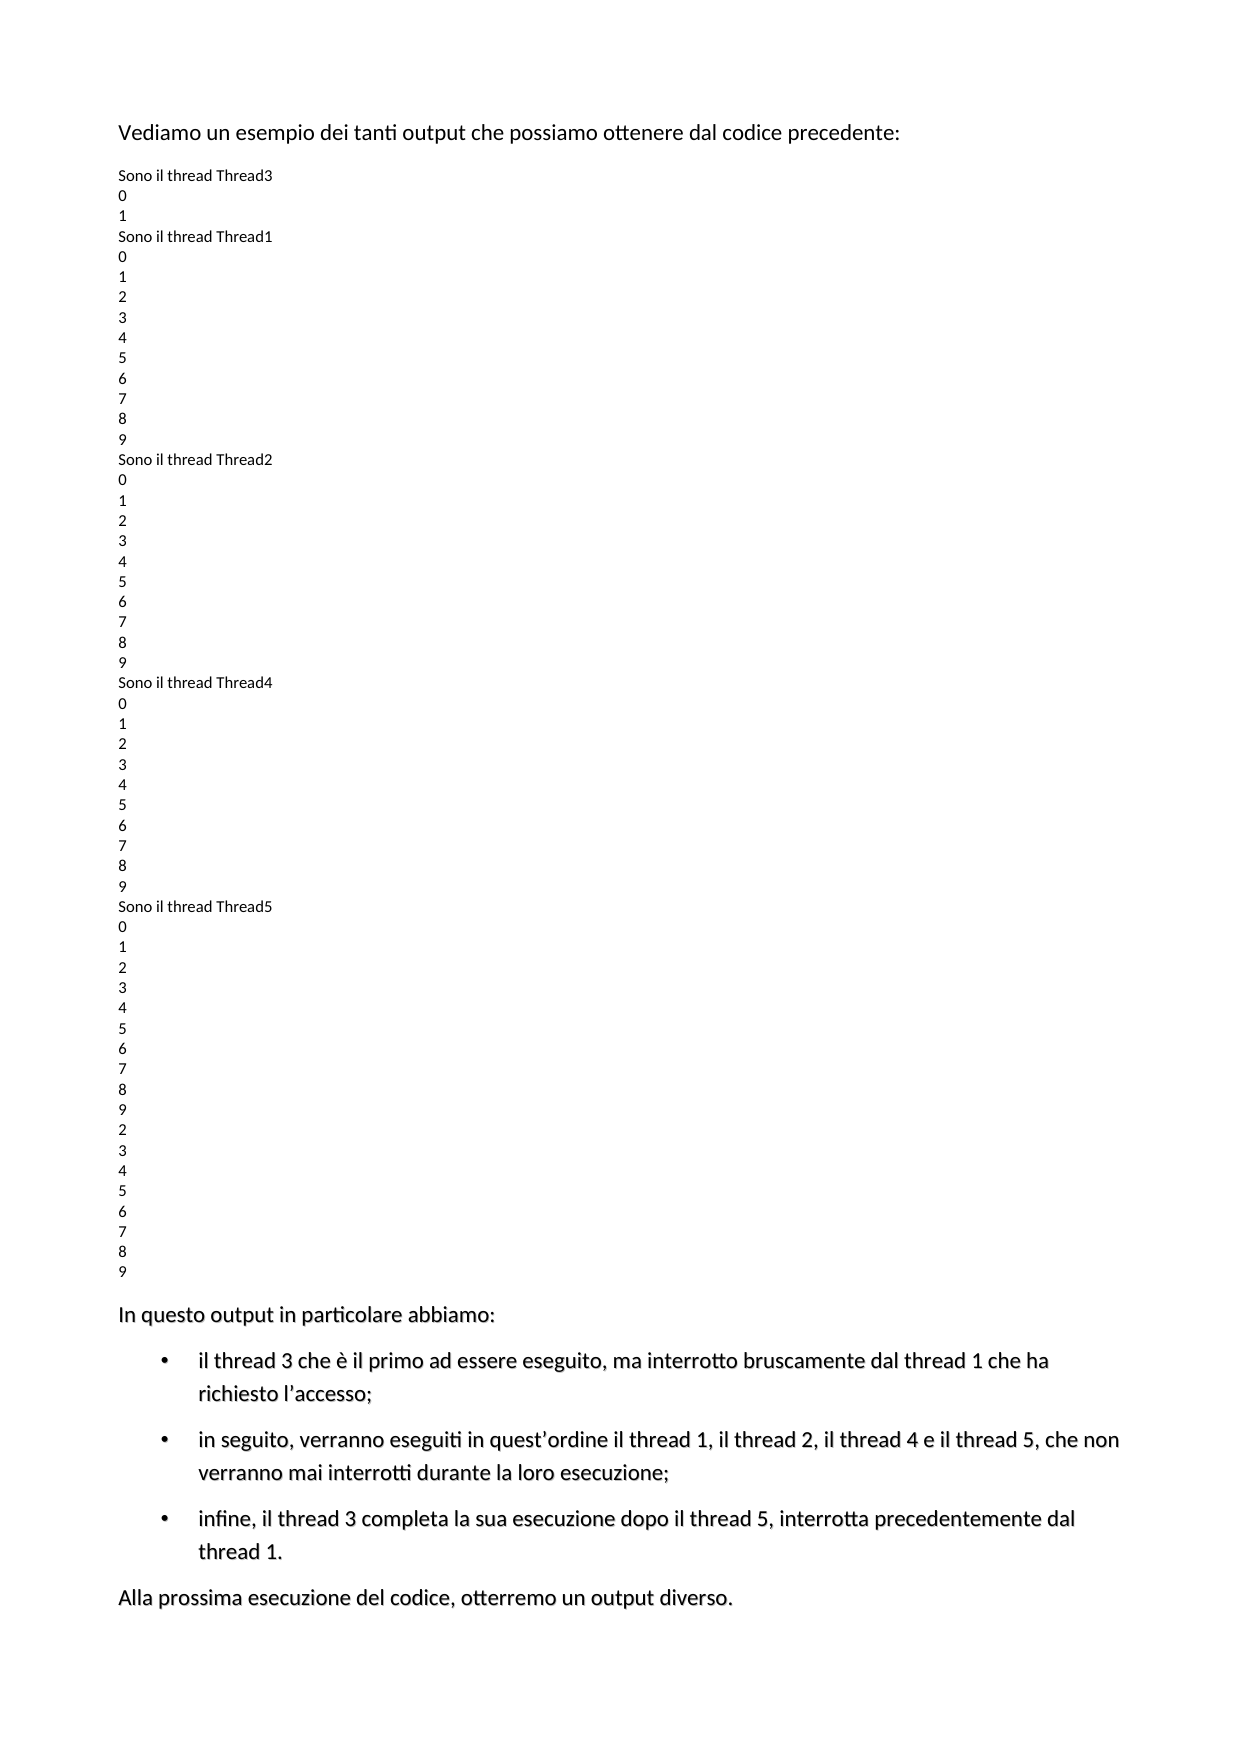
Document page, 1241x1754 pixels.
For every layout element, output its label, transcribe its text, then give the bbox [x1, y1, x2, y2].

text 8 [118, 1241, 1122, 1262]
text 6 [118, 1201, 1122, 1221]
list in seguito, verranno eseguiti in quest’ordine il thread 1, il thread 2, il thread 4 e il thread 5, che non verranno mai interrotti durante la loro esecuzione; [161, 1426, 1122, 1486]
text Sono il thread Thread2 [118, 449, 1122, 469]
text 0 [118, 916, 1122, 937]
text 4 [118, 774, 1122, 794]
text 4 [118, 998, 1122, 1018]
text 2 [118, 287, 1122, 307]
text 2 [118, 1119, 1122, 1140]
text 1 [118, 206, 1122, 226]
text 9 [118, 876, 1122, 896]
text 3 [118, 754, 1122, 774]
text 4 [118, 327, 1122, 348]
text 1 [118, 713, 1122, 734]
text 3 [118, 307, 1122, 327]
text 7 [118, 1059, 1122, 1079]
text 3 [118, 977, 1122, 998]
text In questo output in particolare abbiamo: [118, 1300, 1122, 1328]
text 8 [118, 409, 1122, 429]
text Sono il thread Thread5 [118, 896, 1122, 916]
text 7 [118, 835, 1122, 856]
list il thread 3 che è il primo ad essere eseguito, ma interrotto bruscamente dal thread 1 che ha richiesto l’accesso; [161, 1347, 1122, 1407]
text Sono il thread Thread4 [118, 673, 1122, 693]
text Vediamo un esempio dei tanti output che possiamo ottenere dal codice precedente: [118, 118, 1122, 146]
text Sono il thread Thread3 [118, 165, 1122, 185]
text 4 [118, 551, 1122, 571]
text 8 [118, 632, 1122, 652]
text 9 [118, 1099, 1122, 1119]
text 7 [118, 612, 1122, 632]
text Sono il thread Thread1 [118, 226, 1122, 246]
text 3 [118, 1140, 1122, 1160]
list infine, il thread 3 completa la sua esecuzione dopo il thread 5, interrotta precedentemente dal thread 1. [161, 1504, 1122, 1565]
text Alla prossima esecuzione del codice, otterremo un output diverso. [118, 1583, 1122, 1612]
text 6 [118, 368, 1122, 388]
text 5 [118, 794, 1122, 815]
text 1 [118, 490, 1122, 510]
text 9 [118, 652, 1122, 673]
text 8 [118, 856, 1122, 876]
text 2 [118, 734, 1122, 754]
text 6 [118, 591, 1122, 612]
text 0 [118, 469, 1122, 490]
text 5 [118, 1181, 1122, 1201]
text 3 [118, 531, 1122, 551]
text 2 [118, 510, 1122, 531]
text 1 [118, 937, 1122, 957]
text 7 [118, 388, 1122, 409]
text 5 [118, 348, 1122, 368]
text 1 [118, 266, 1122, 287]
text 8 [118, 1079, 1122, 1099]
text 6 [118, 1038, 1122, 1059]
text 0 [118, 693, 1122, 713]
text 0 [118, 246, 1122, 266]
text 6 [118, 815, 1122, 835]
text 4 [118, 1160, 1122, 1181]
text 0 [118, 185, 1122, 206]
text 7 [118, 1221, 1122, 1241]
text 5 [118, 1018, 1122, 1038]
text 9 [118, 429, 1122, 449]
text 9 [118, 1262, 1122, 1282]
text 5 [118, 571, 1122, 591]
text 2 [118, 957, 1122, 977]
